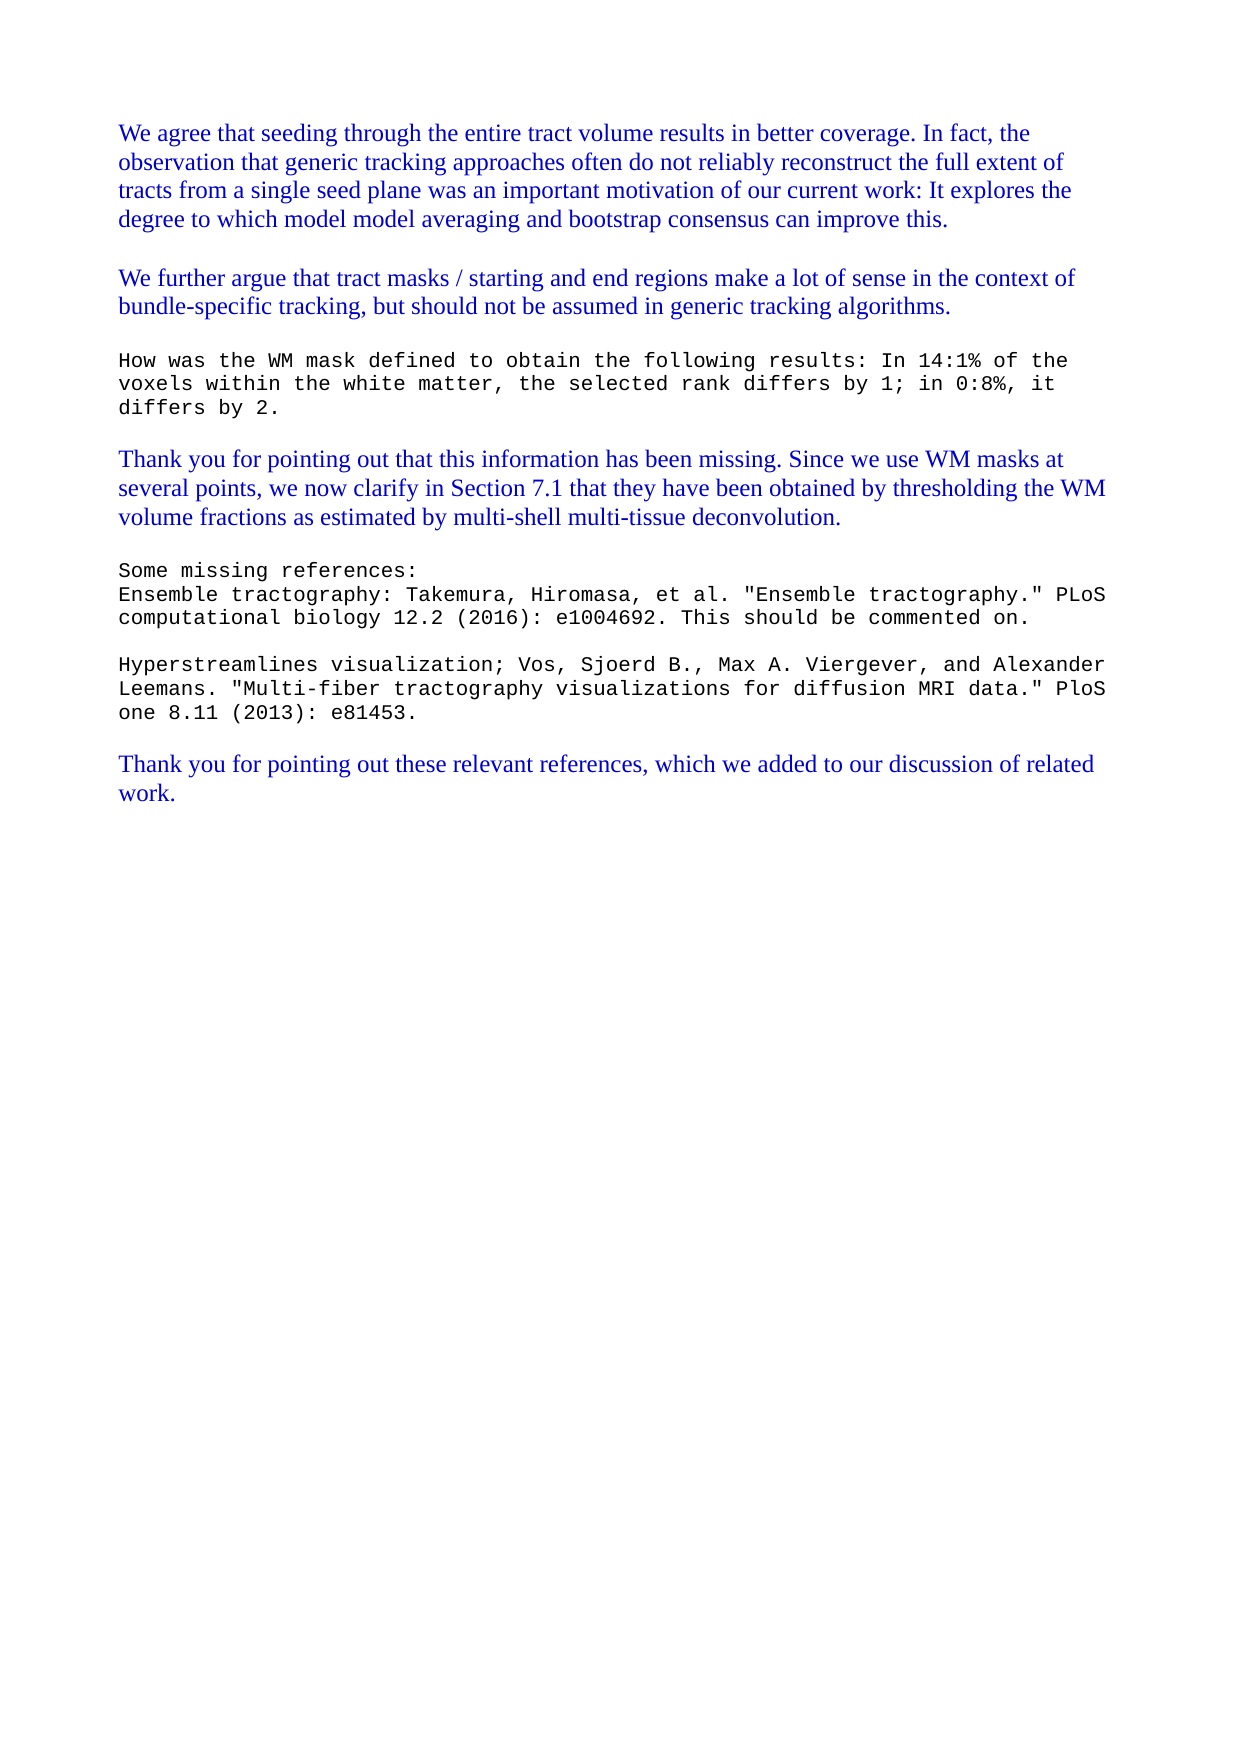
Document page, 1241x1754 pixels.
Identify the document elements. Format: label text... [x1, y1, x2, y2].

text Some missing references: [118, 560, 1122, 583]
text Ensemble tractography: Takemura, Hiromasa, et al. "Ensemble tractography." PLoS computational biology 12.2 (2016): e1004692. This should be commented on. [118, 583, 1122, 631]
text We agree that seeding through the entire tract volume results in better coverage. In fact, the observation that generic tracking approaches often do not reliably reconstruct the full extent of tracts from a single seed plane was an important motivation of our current work: It explores the degree to which model model averaging and bootstrap consensus can improve this. [118, 118, 1122, 233]
text Thank you for pointing out that this information has been missing. Since we use WM masks at several points, we now clarify in Section 7.1 that they have been obtained by thresholding the WM volume fractions as estimated by multi-shell multi-tissue deconvolution. [118, 444, 1122, 530]
text We further argue that tract masks / starting and end regions make a lot of sense in the context of bundle-specific tracking, but should not be assumed in generic tracking algorithms. [118, 263, 1122, 320]
text Hyperstreamlines visualization; Vos, Sjoerd B., Max A. Viergever, and Alexander Leemans. "Multi-fiber tractography visualizations for diffusion MRI data." PloS one 8.11 (2013): e81453. [118, 654, 1122, 725]
text How was the WM mask defined to obtain the following results: In 14:1% of the voxels within the white matter, the selected rank differs by 1; in 0:8%, it differs by 2. [118, 349, 1122, 421]
text Thank you for pointing out these relevant references, which we added to our discussion of related work. [118, 749, 1122, 807]
